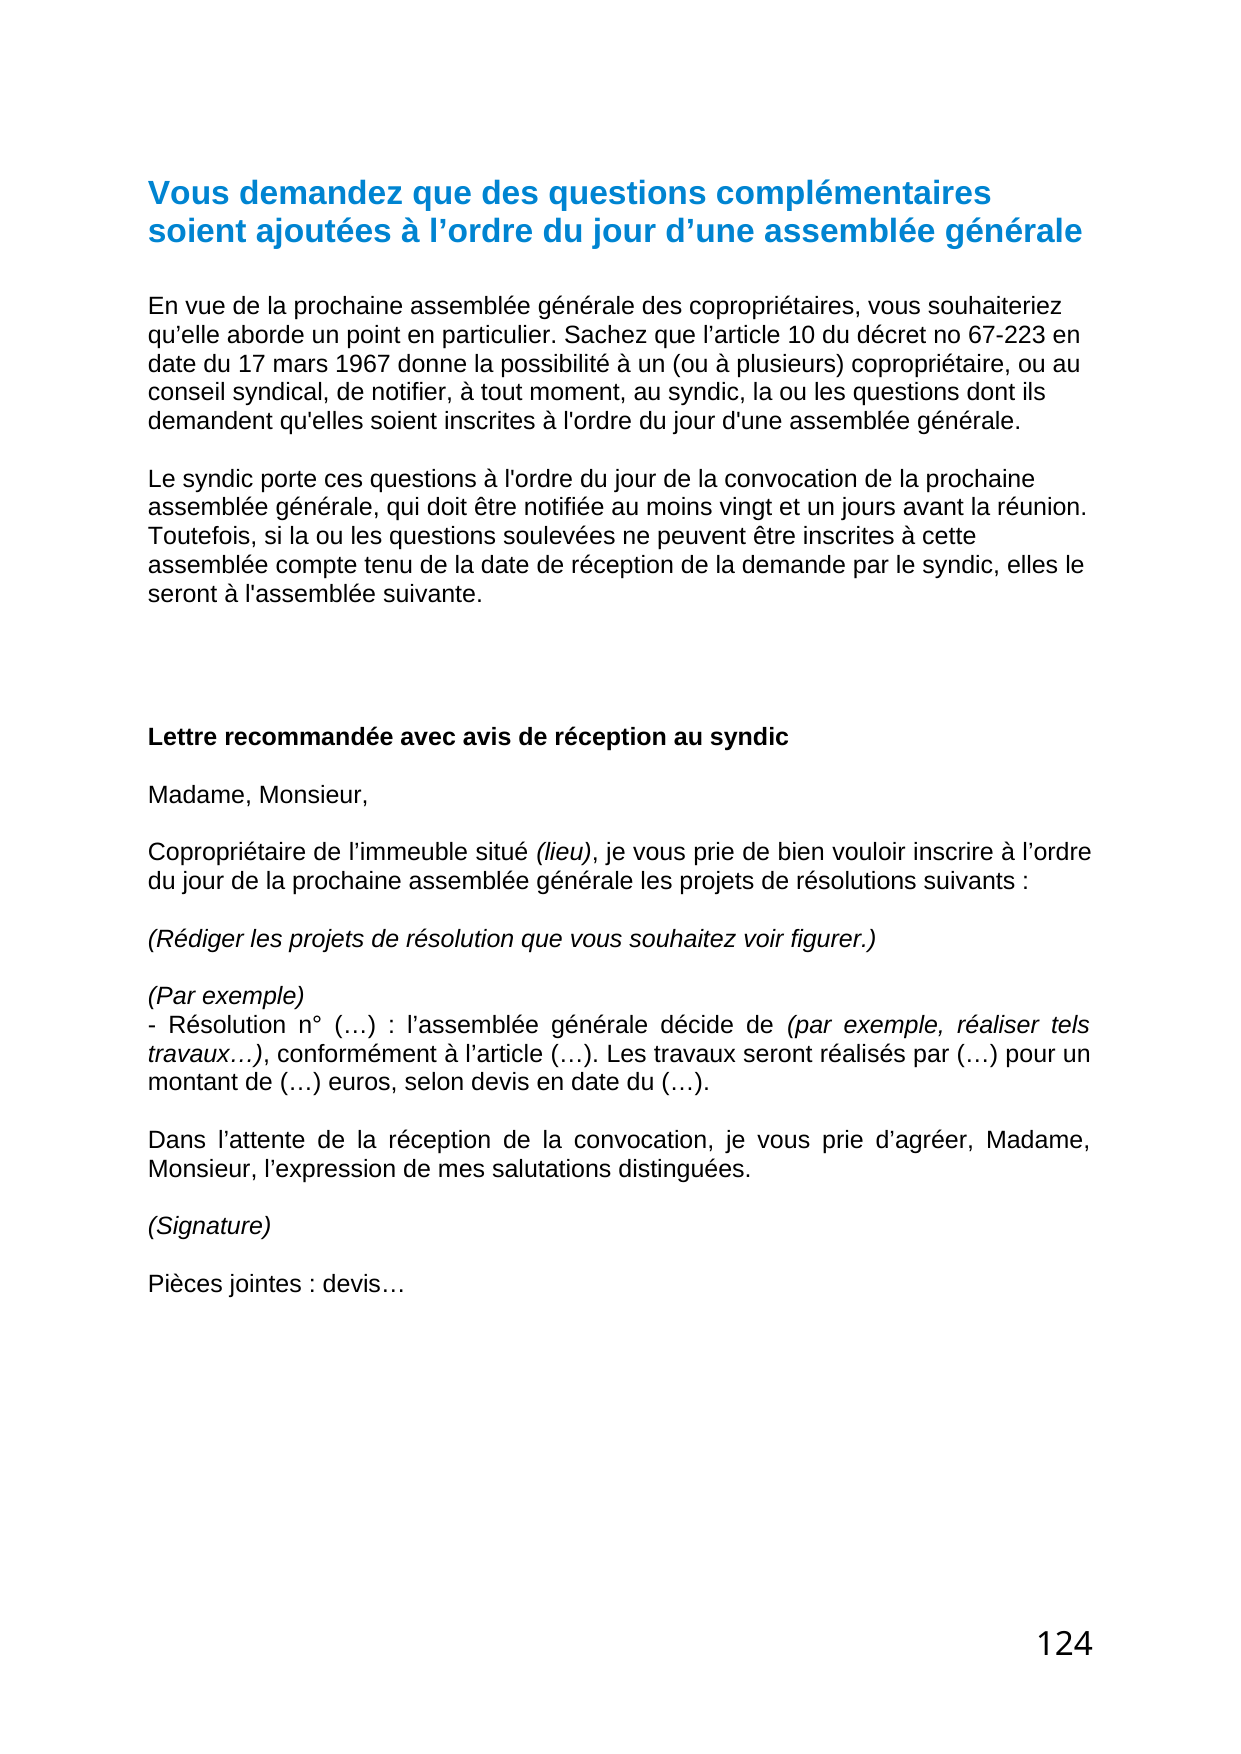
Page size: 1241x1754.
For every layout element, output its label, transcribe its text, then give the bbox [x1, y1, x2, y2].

subtitle Vous demandez que des questions complémentaires soient ajoutées à l’ordre du jour d’une assemblée générale [148, 173, 1093, 250]
text (Rédiger les projets de résolution que vous souhaitez voir figurer.) [148, 924, 1093, 952]
text Dans l’attente de la réception de la convocation, je vous prie d’agréer, Madame, Monsieur, l’expression de mes salutations distinguées. [148, 1125, 1093, 1182]
text - Résolution n° (…) : l’assemblée générale décide de (par exemple, réaliser tels travaux…), conformément à l’article (…). Les travaux seront réalisés par (…) pour un montant de (…) euros, selon devis en date du (…). [148, 1010, 1093, 1096]
text En vue de la prochaine assemblée générale des copropriétaires, vous souhaiteriez qu’elle aborde un point en particulier. Sachez que l’article 10 du décret no 67-223 en date du 17 mars 1967 donne la possibilité à un (ou à plusieurs) copropriétaire, ou au conseil syndical, de notifier, à tout moment, au syndic, la ou les questions dont ils demandent qu'elles soient inscrites à l'ordre du jour d'une assemblée générale. [148, 291, 1093, 435]
text Pièces jointes : devis… [148, 1269, 1093, 1297]
text Lettre recommandée avec avis de réception au syndic [148, 722, 1093, 751]
text (Par exemple) [148, 981, 1093, 1010]
text Le syndic porte ces questions à l'ordre du jour de la convocation de la prochaine assemblée générale, qui doit être notifiée au moins vingt et un jours avant la réunion. Toutefois, si la ou les questions soulevées ne peuvent être inscrites à cette assemblée compte tenu de la date de réception de la demande par le syndic, elles le seront à l'assemblée suivante. [148, 464, 1093, 607]
text Copropriétaire de l’immeuble situé (lieu), je vous prie de bien vouloir inscrire à l’ordre du jour de la prochaine assemblée générale les projets de résolutions suivants : [148, 837, 1093, 895]
text Madame, Monsieur, [148, 780, 1093, 809]
text (Signature) [148, 1211, 1093, 1240]
